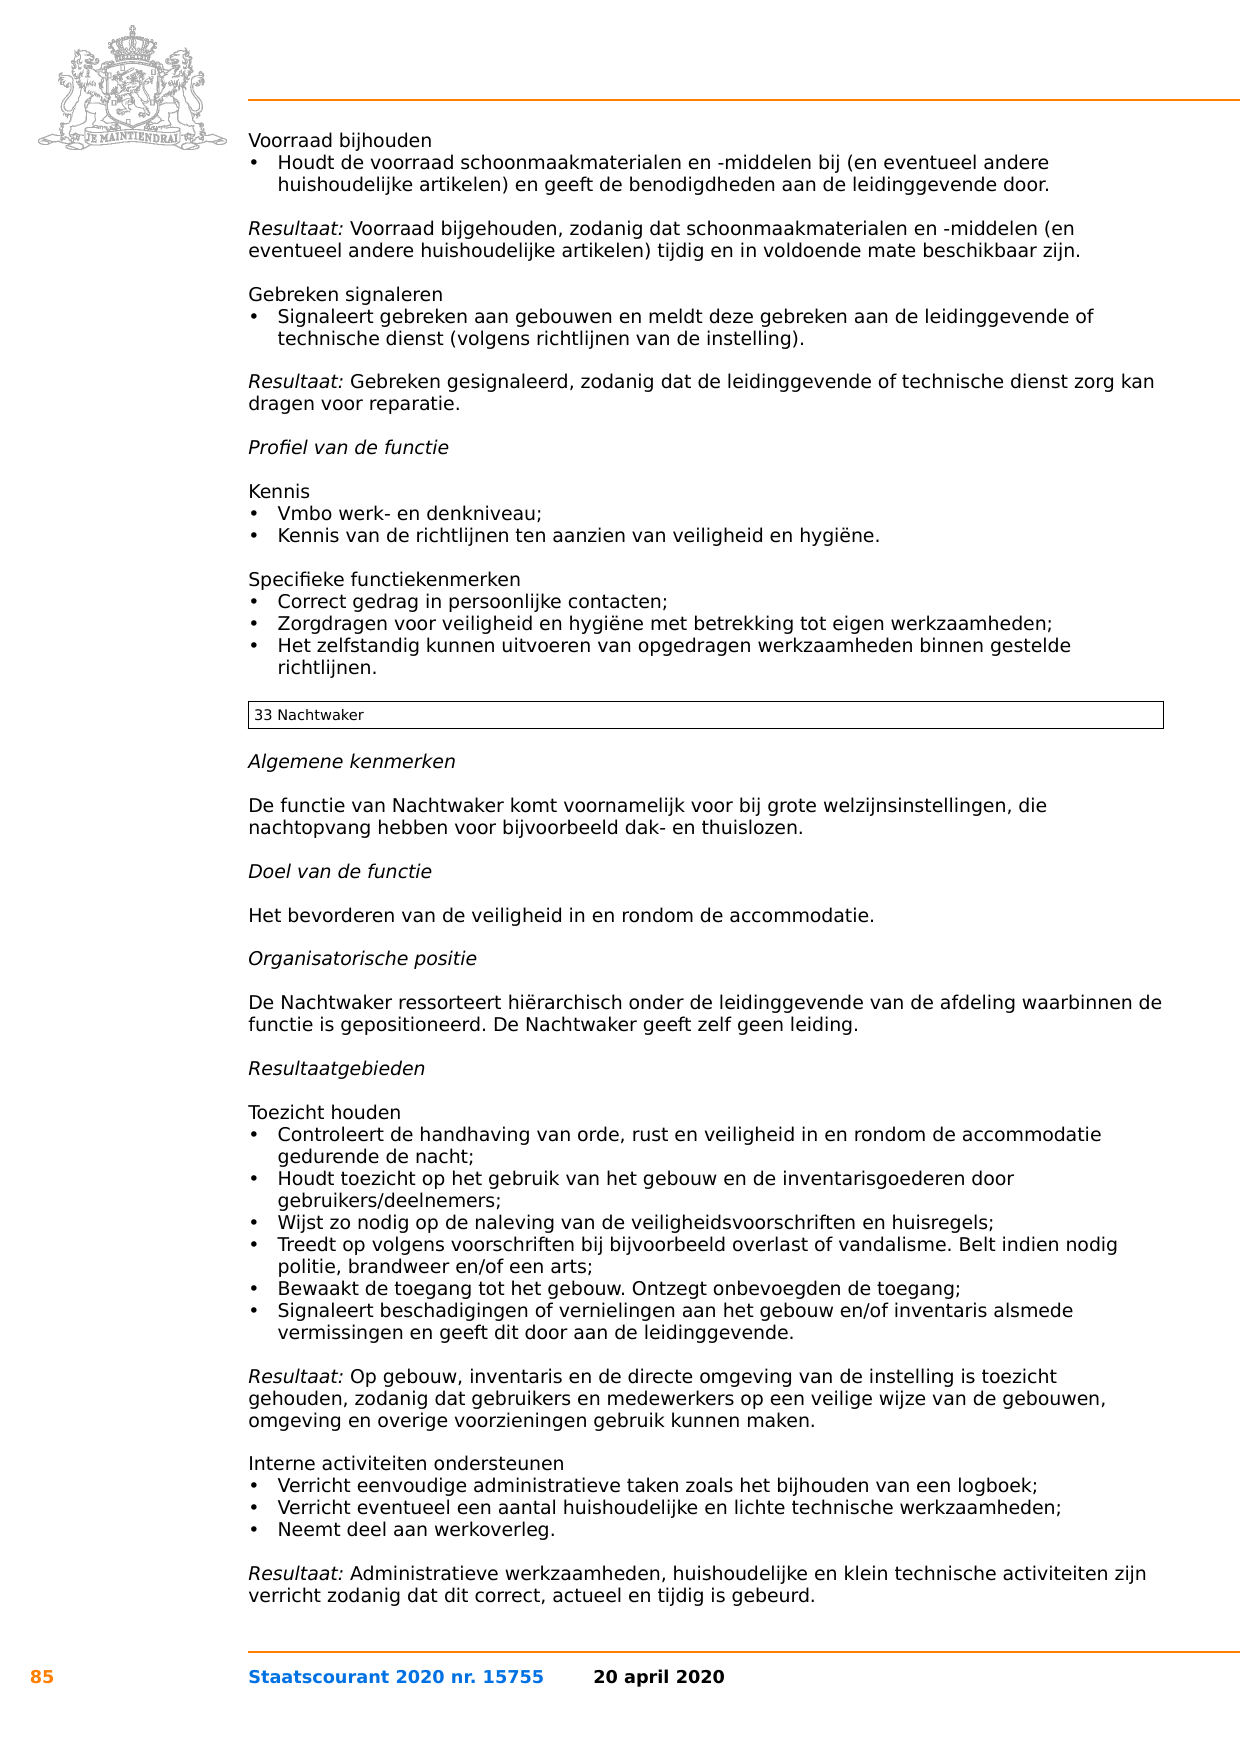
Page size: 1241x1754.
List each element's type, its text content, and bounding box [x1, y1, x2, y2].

subtitle Interne activiteiten ondersteunen [248, 1453, 1163, 1475]
subtitle Organisatorische positie [248, 948, 1163, 970]
text • Treedt op volgens voorschriften bij bijvoorbeeld overlast of vandalisme. Belt indien nodig politie, brandweer en/of een arts; [248, 1234, 1163, 1278]
text • Bewaakt de toegang tot het gebouw. Ontzegt onbevoegden de toegang; [248, 1278, 1163, 1300]
subtitle Doel van de functie [248, 861, 1163, 883]
text • Zorgdragen voor veiligheid en hygiëne met betrekking tot eigen werkzaamheden; [248, 613, 1163, 635]
subtitle Specifieke functiekenmerken [248, 569, 1163, 591]
subtitle Resultaatgebieden [248, 1058, 1163, 1080]
subtitle Profiel van de functie [248, 437, 1163, 459]
text • Verricht eventueel een aantal huishoudelijke en lichte technische werkzaamheden; [248, 1497, 1163, 1519]
text • Controleert de handhaving van orde, rust en veiligheid in en rondom de accommodatie gedurende de nacht; [248, 1124, 1163, 1168]
text • Houdt toezicht op het gebruik van het gebouw en de inventarisgoederen door gebruikers/deelnemers; [248, 1168, 1163, 1212]
text • Wijst zo nodig op de naleving van de veiligheidsvoorschriften en huisregels; [248, 1212, 1163, 1234]
text De Nachtwaker ressorteert hiërarchisch onder de leidinggevende van de afdeling waarbinnen de functie is gepositioneerd. De Nachtwaker geeft zelf geen leiding. [248, 992, 1163, 1036]
text Het bevorderen van de veiligheid in en rondom de accommodatie. [248, 904, 1163, 926]
subtitle Gebreken signaleren [248, 283, 1163, 306]
subtitle Kennis [248, 481, 1163, 503]
text Resultaat: Voorraad bijgehouden, zodanig dat schoonmaakmaterialen en -middelen (en eventueel andere huishoudelijke artikelen) tijdig en in voldoende mate beschikbaar zijn. [248, 218, 1163, 262]
text • Neemt deel aan werkoverleg. [248, 1519, 1163, 1541]
text Resultaat: Gebreken gesignaleerd, zodanig dat de leidinggevende of technische dienst zorg kan dragen voor reparatie. [248, 371, 1163, 415]
subtitle Voorraad bijhouden [248, 130, 1163, 152]
text • Correct gedrag in persoonlijke contacten; [248, 591, 1163, 613]
text • Houdt de voorraad schoonmaakmaterialen en -middelen bij (en eventueel andere huishoudelijke artikelen) en geeft de benodigdheden aan de leidinggevende door. [248, 152, 1163, 196]
subtitle Toezicht houden [248, 1102, 1163, 1124]
text • Signaleert beschadigingen of vernielingen aan het gebouw en/of inventaris alsmede vermissingen en geeft dit door aan de leidinggevende. [248, 1300, 1163, 1344]
text • Het zelfstandig kunnen uitvoeren van opgedragen werkzaamheden binnen gestelde richtlijnen. [248, 635, 1163, 679]
text De functie van Nachtwaker komt voornamelijk voor bij grote welzijnsinstellingen, die nachtopvang hebben voor bijvoorbeeld dak- en thuislozen. [248, 795, 1163, 839]
text • Verricht eenvoudige administratieve taken zoals het bijhouden van een logboek; [248, 1475, 1163, 1497]
table_header 33 Nachtwaker [249, 702, 1163, 728]
text • Signaleert gebreken aan gebouwen en meldt deze gebreken aan de leidinggevende of technische dienst (volgens richtlijnen van de instelling). [248, 306, 1163, 349]
text Resultaat: Op gebouw, inventaris en de directe omgeving van de instelling is toezicht gehouden, zodanig dat gebruikers en medewerkers op een veilige wijze van de gebouwen, omgeving en overige voorzieningen gebruik kunnen maken. [248, 1366, 1163, 1431]
text • Kennis van de richtlijnen ten aanzien van veiligheid en hygiëne. [248, 525, 1163, 547]
text Resultaat: Administratieve werkzaamheden, huishoudelijke en klein technische activiteiten zijn verricht zodanig dat dit correct, actueel en tijdig is gebeurd. [248, 1563, 1163, 1607]
picture [38, 25, 227, 150]
text • Vmbo werk- en denkniveau; [248, 503, 1163, 525]
subtitle Algemene kenmerken [248, 751, 1163, 773]
